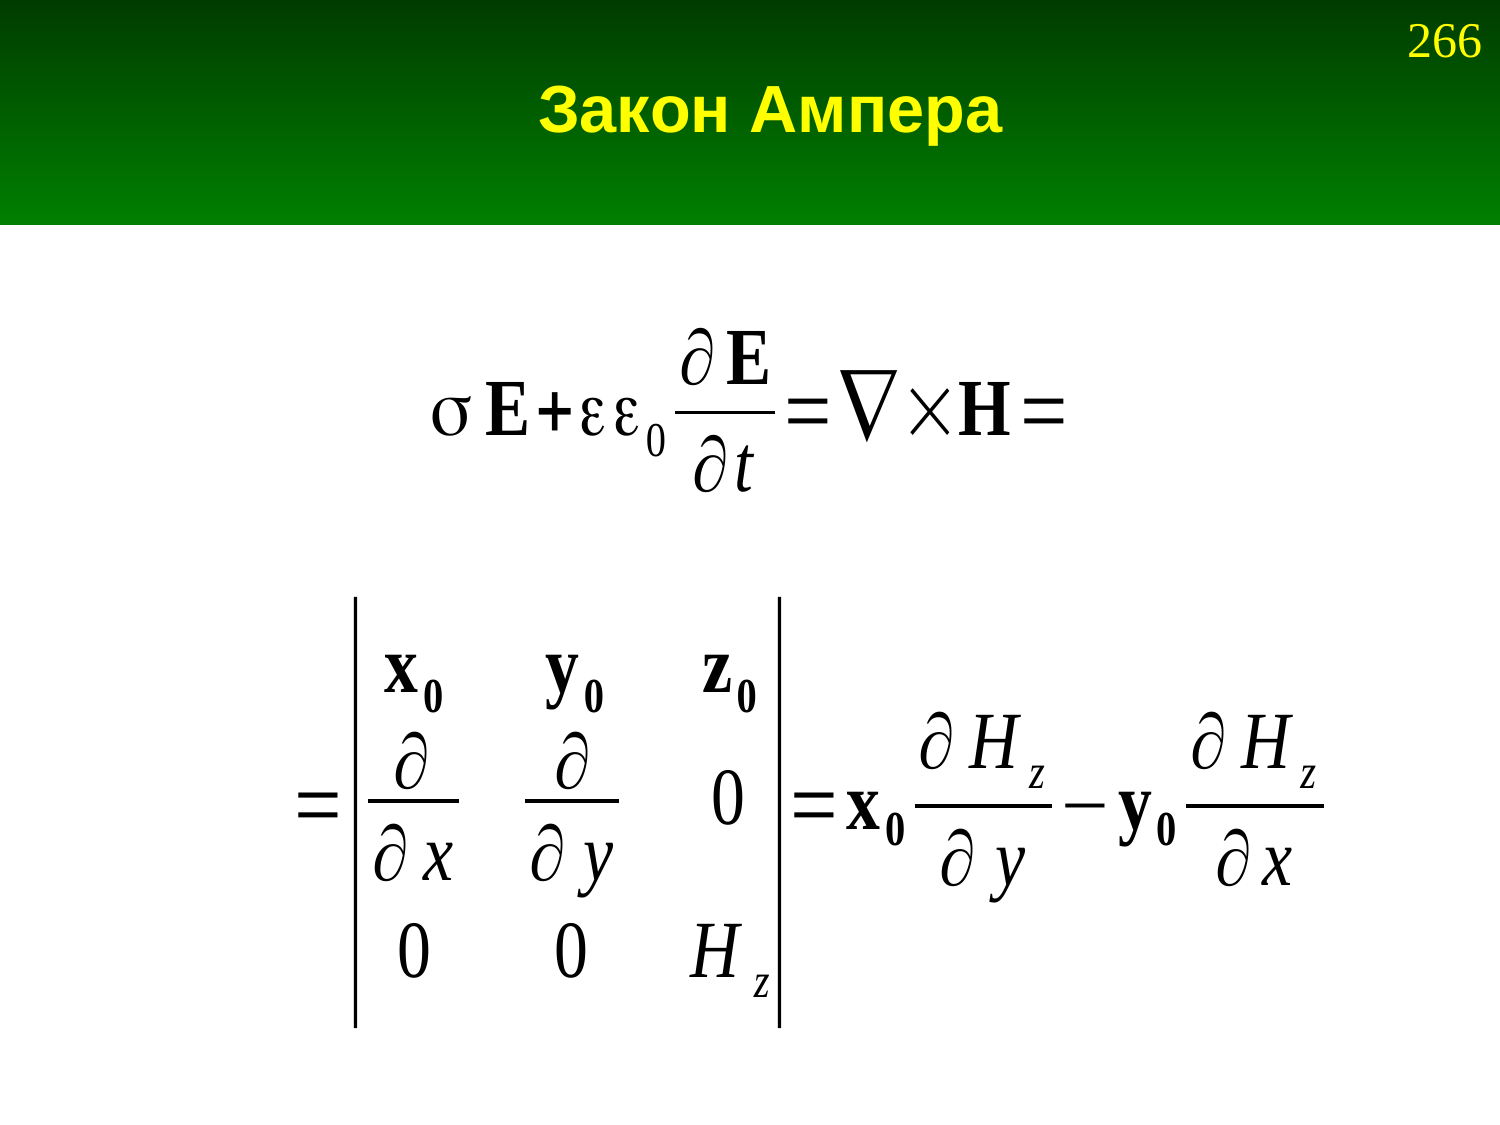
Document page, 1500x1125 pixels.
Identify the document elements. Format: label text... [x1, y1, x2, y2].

chart [413, 314, 1089, 508]
chart [274, 590, 1344, 1029]
title Закон Ампера [100, 2, 1441, 209]
